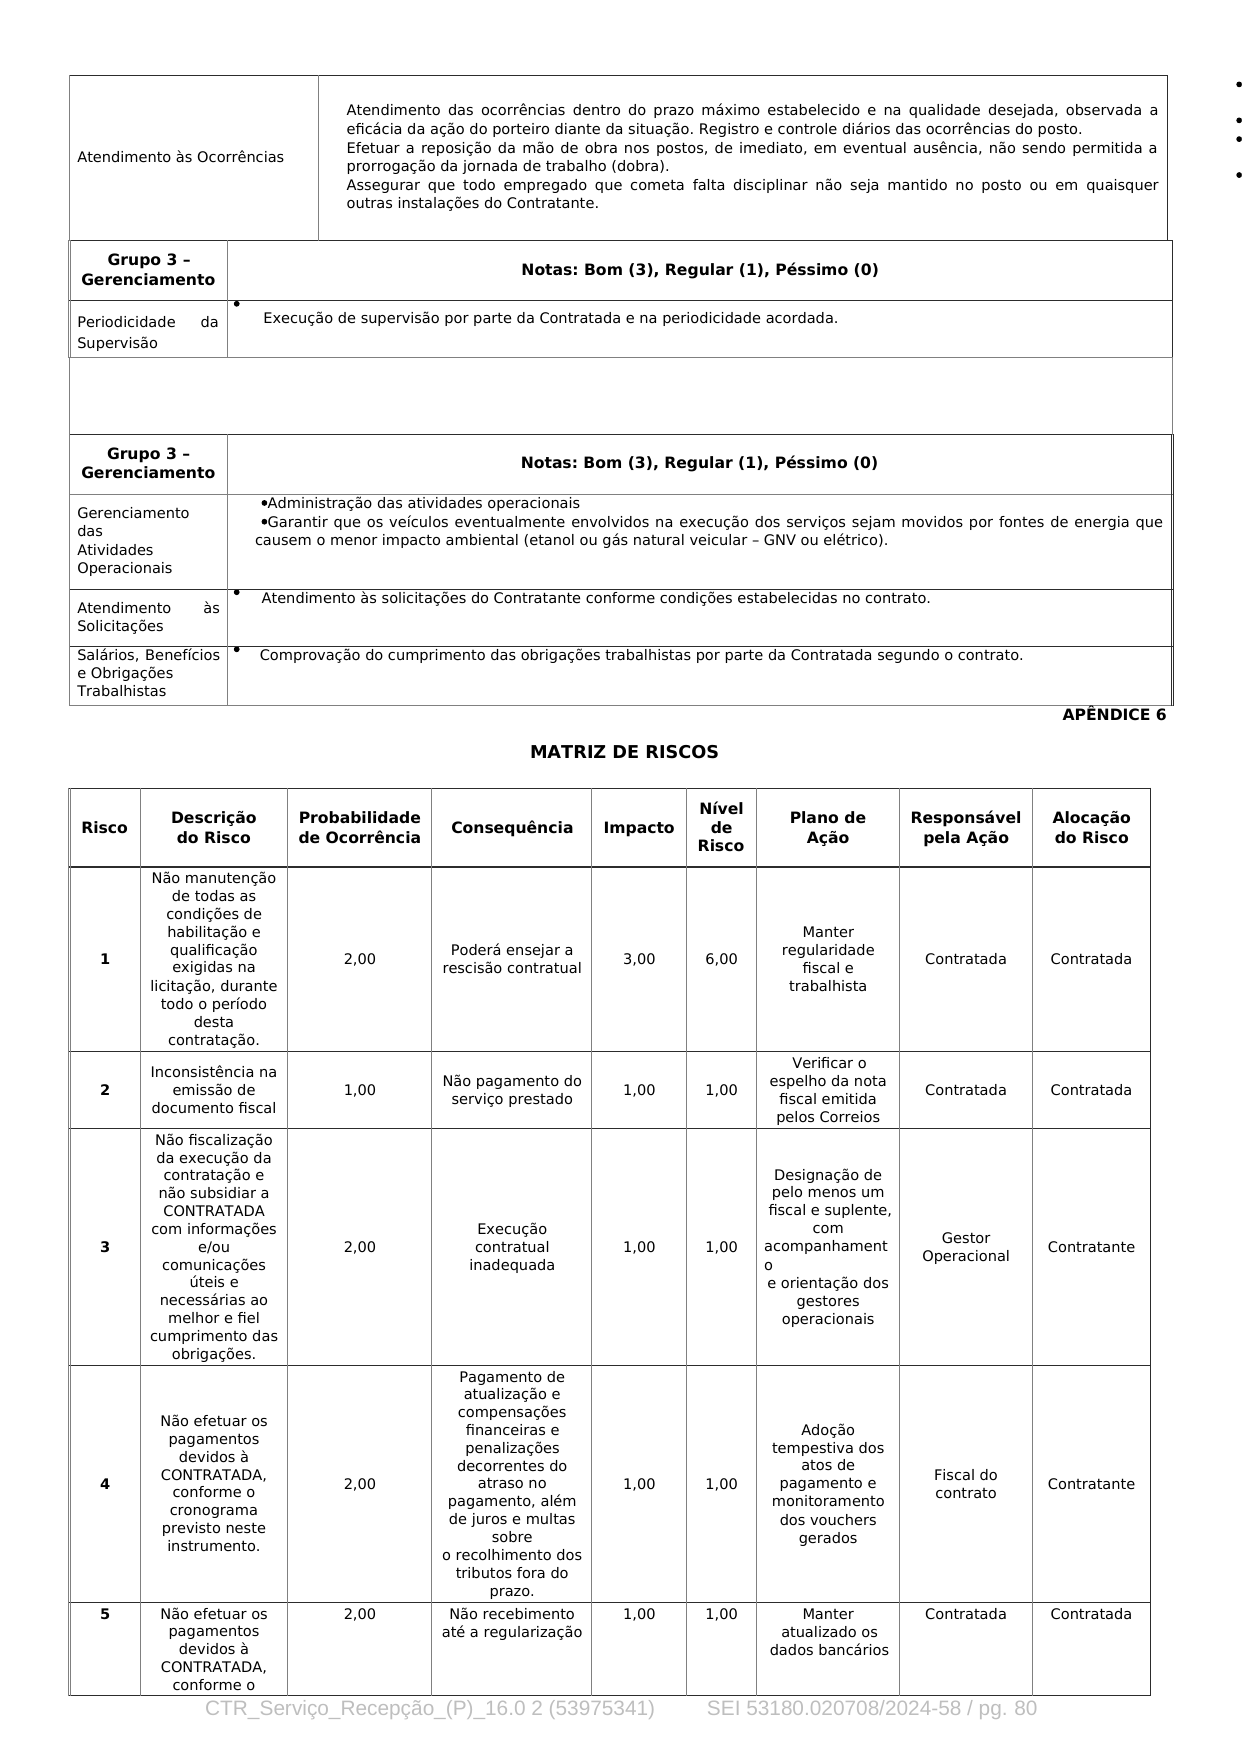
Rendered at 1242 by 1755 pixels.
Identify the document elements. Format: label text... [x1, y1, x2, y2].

table_cell 3,00 [592, 868, 686, 1051]
table_cell Manter regularidade fiscal e trabalhista [757, 868, 899, 1051]
table_cell 1 [71, 868, 140, 1051]
table_cell 1,00 [592, 1052, 686, 1128]
table_cell Não pagamento do serviço prestado [432, 1052, 591, 1128]
table_header Plano de Ação [757, 789, 899, 866]
table_cell 2,00 [288, 1603, 431, 1694]
table_cell Contratada [900, 1052, 1032, 1128]
table_cell 1,00 [288, 1052, 431, 1128]
table_cell Poderá ensejar a rescisão contratual [432, 868, 591, 1051]
table_header Nível de Risco [687, 789, 756, 866]
table_cell Não efetuar os pagamentos devidos à CONTRATADA, conforme o cronograma previsto neste instrumento. [141, 1366, 287, 1602]
table_cell Atendimento às Ocorrências [70, 76, 318, 240]
table_header Responsável pela Ação [900, 789, 1032, 866]
table_cell Pagamento de atualização e compensações financeiras e penalizações decorrentes do atraso no pagamento, além de juros e multas sobre o recolhimento dos tributos fora do prazo. [432, 1366, 591, 1602]
table_cell 6,00 [687, 868, 756, 1051]
table_cell Não efetuar os pagamentos devidos à CONTRATADA, conforme o [141, 1603, 287, 1694]
table_cell Notas: Bom (3), Regular (1), Péssimo (0) [228, 241, 1172, 300]
table_cell 2,00 [288, 1366, 431, 1602]
table_cell Não fiscalização da execução da contratação e não subsidiar a CONTRATADA com informações e/ou comunicações úteis e necessárias ao melhor e fiel cumprimento das obrigações. [141, 1129, 287, 1364]
table_cell 1,00 [592, 1603, 686, 1694]
table_cell Notas: Bom (3), Regular (1), Péssimo (0) [228, 435, 1171, 493]
table_cell Comprovação do cumprimento das obrigações trabalhistas por parte da Contratada segundo o contrato. [228, 647, 1171, 704]
table_cell Periodicidade da Supervisão [71, 301, 227, 357]
table_cell 1,00 [687, 1129, 756, 1364]
table_cell 1,00 [592, 1366, 686, 1602]
table_cell Fiscal do contrato [900, 1366, 1032, 1602]
table_cell 1,00 [592, 1129, 686, 1364]
table_cell 1,00 [687, 1366, 756, 1602]
table_header Descrição do Risco [141, 789, 287, 866]
subtitle MATRIZ DE RISCOS [530, 742, 1188, 763]
table_header Impacto [592, 789, 686, 866]
table_cell Contratada [1033, 1603, 1150, 1694]
table_cell Grupo 3 – Gerenciamento [70, 435, 227, 493]
table_cell Não recebimento até a regularização [432, 1603, 591, 1694]
table_cell 1,00 [687, 1603, 756, 1694]
table_cell Inconsistência na emissão de documento fiscal [141, 1052, 287, 1128]
table_cell Contratada [1033, 868, 1150, 1051]
table_cell Execução de supervisão por parte da Contratada e na periodicidade acordada. [228, 301, 1172, 357]
table_cell Salários, Benefícios e Obrigações Trabalhistas [70, 647, 227, 704]
table_cell Atendimento às Solicitações [70, 590, 227, 646]
table_cell [1168, 75, 1172, 240]
table_cell Gerenciamento das Atividades Operacionais [70, 495, 227, 589]
table_cell Designação de pelo menos um fiscal e suplente, com acompanhamento e orientação dos gestores operacionais [757, 1129, 899, 1364]
table_cell Não manutenção de todas as condições de habilitação e qualificação exigidas na licitação, durante todo o período desta contratação. [141, 868, 287, 1051]
table_header Alocação do Risco [1033, 789, 1150, 866]
table_cell Atendimento das ocorrências dentro do prazo máximo estabelecido e na qualidade desejada, observada a eficácia da ação do porteiro diante da situação. Registro e controle diários das ocorrências do posto. Efetuar a reposição da mão de obra nos postos, de imediato, em eventual ausência, não sendo permitida a prorrogação da jornada de trabalho (dobra). Assegurar que todo empregado que cometa falta disciplinar não seja mantido no posto ou em quaisquer outras instalações do Contratante. [319, 76, 1167, 240]
table_cell 2,00 [288, 1129, 431, 1364]
table_cell Administração das atividades operacionais Garantir que os veículos eventualmente envolvidos na execução dos serviços sejam movidos por fontes de energia que causem o menor impacto ambiental (etanol ou gás natural veicular – GNV ou elétrico). [228, 495, 1171, 589]
table_header Consequência [432, 789, 591, 866]
table_cell Atendimento às solicitações do Contratante conforme condições estabelecidas no contrato. [228, 590, 1171, 646]
table_cell 4 [71, 1366, 140, 1602]
table_cell Grupo 3 – Gerenciamento [71, 241, 227, 300]
table_cell Contratada [1033, 1052, 1150, 1128]
table_cell Contratante [1033, 1129, 1150, 1364]
table_header Probabilidade de Ocorrência [288, 789, 431, 866]
table_cell Execução contratual inadequada [432, 1129, 591, 1364]
table_cell Manter atualizado os dados bancários [757, 1603, 899, 1694]
table_cell 2 [71, 1052, 140, 1128]
table_cell Verificar o espelho da nota fiscal emitida pelos Correios [757, 1052, 899, 1128]
table_cell Contratada [900, 868, 1032, 1051]
table_cell 5 [71, 1603, 140, 1694]
table_cell [70, 358, 1172, 434]
text APÊNDICE 6 [70, 706, 1167, 724]
table_cell Contratada [900, 1603, 1032, 1694]
table_cell Gestor Operacional [900, 1129, 1032, 1364]
table_cell Adoção tempestiva dos atos de pagamento e monitoramento dos vouchers gerados [757, 1366, 899, 1602]
table_cell 3 [71, 1129, 140, 1364]
table_cell 2,00 [288, 868, 431, 1051]
table_cell 1,00 [687, 1052, 756, 1128]
table_cell Contratante [1033, 1366, 1150, 1602]
table_header Risco [71, 789, 140, 866]
